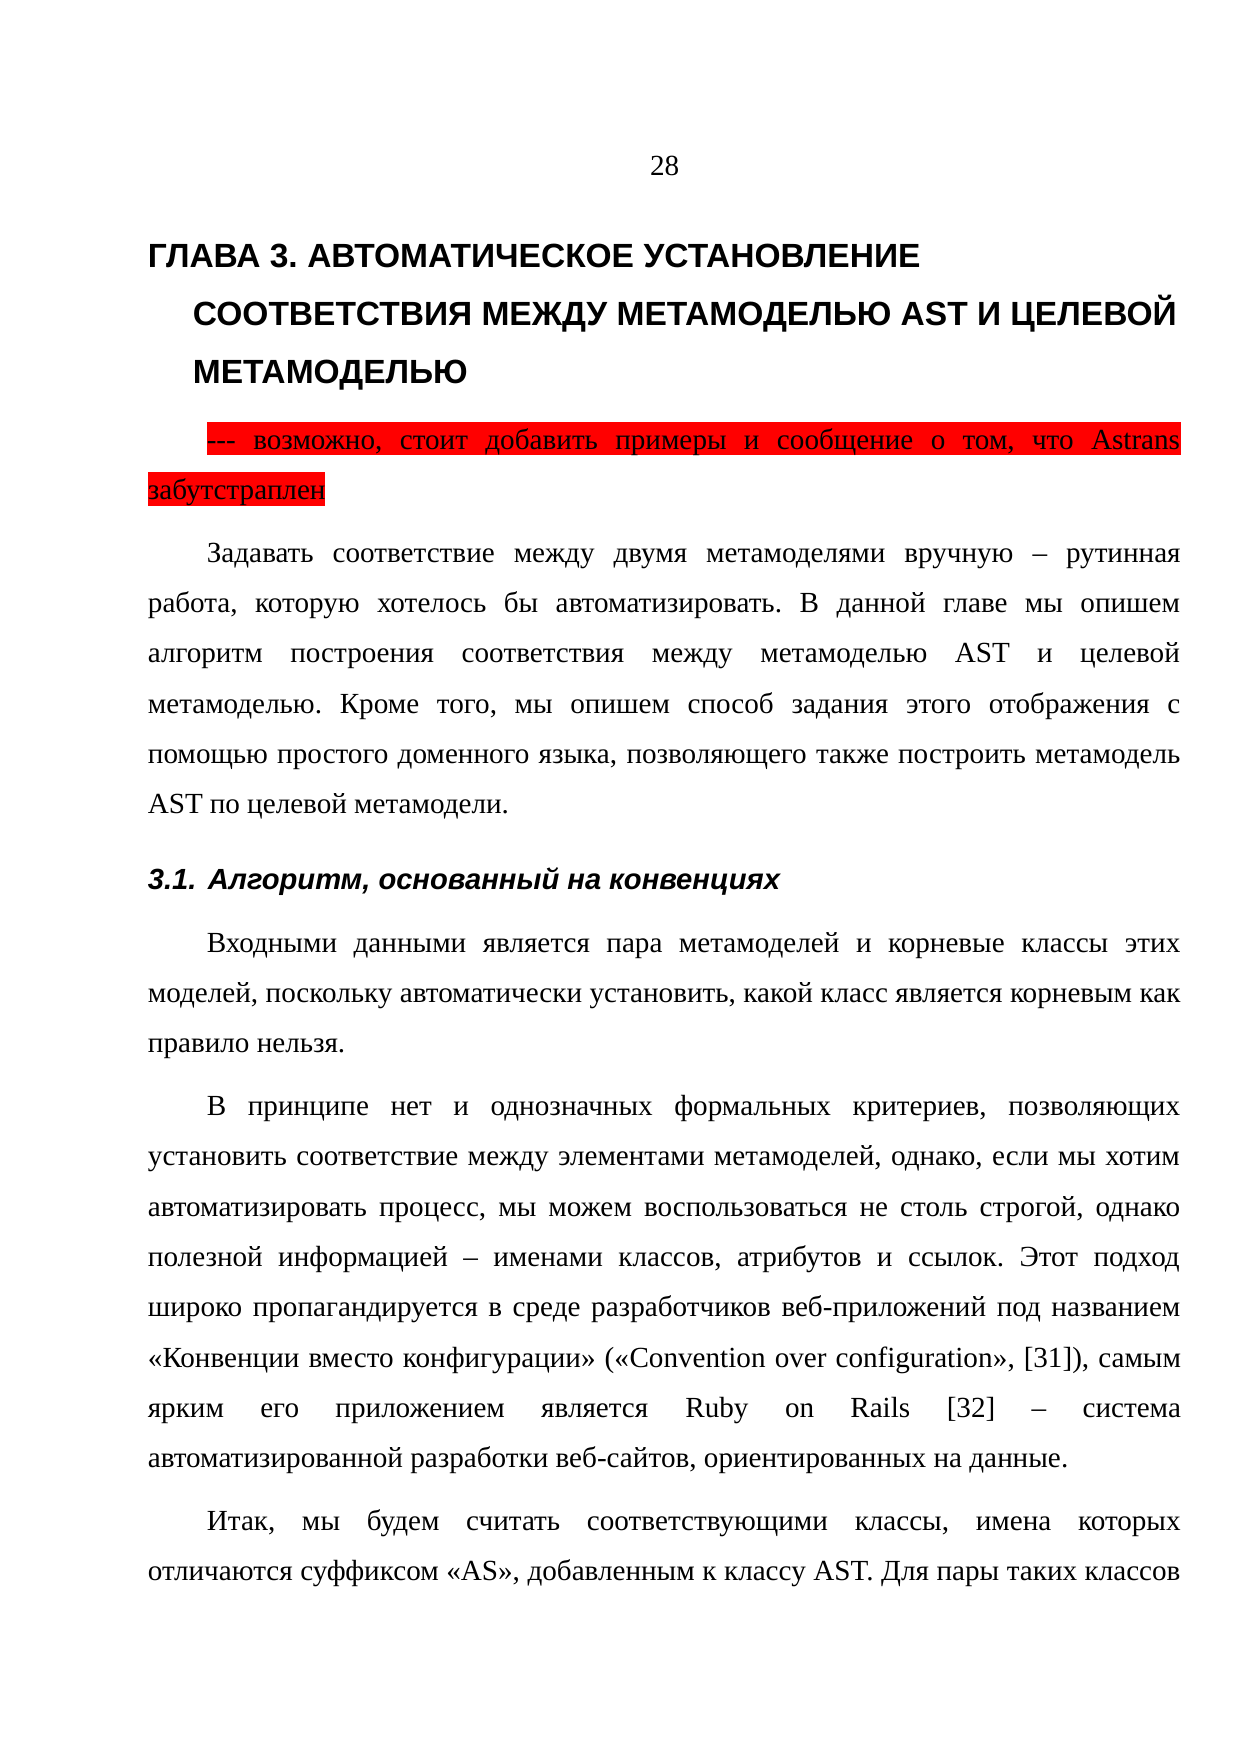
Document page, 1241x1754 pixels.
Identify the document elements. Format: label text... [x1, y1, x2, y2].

text Задавать соответствие между двумя метамоделями вручную – рутинная работа, которую хотелось бы автоматизировать. В данной главе мы опишем алгоритм построения соответствия между метамоделью AST и целевой метамоделью. Кроме того, мы опишем способ задания этого отображения с помощью простого доменного языка, позволяющего также построить метамодель AST по целевой метамодели. [148, 535, 1181, 820]
text Входными данными является пара метамоделей и корневые классы этих моделей, поскольку автоматически установить, какой класс является корневым как правило нельзя. [148, 925, 1181, 1059]
subtitle Алгоритм, основанный на конвенциях [148, 862, 1181, 895]
text В принципе нет и однозначных формальных критериев, позволяющих установить соответствие между элементами метамоделей, однако, если мы хотим автоматизировать процесс, мы можем воспользоваться не столь строгой, однако полезной информацией – именами классов, атрибутов и ссылок. Этот подход широко пропагандируется в среде разработчиков веб-приложений под названием «Конвенции вместо конфигурации» («Convention over configuration», [31]), самым ярким его приложением является Ruby on Rails [32] – система автоматизированной разработки веб-сайтов, ориентированных на данные. [148, 1088, 1181, 1474]
text --- возможно, стоит добавить примеры и сообщение о том, что Astrans забутстраплен [148, 422, 1181, 506]
subtitle Автоматическое установление соответствия между метамоделью AST и целевой метамоделью [148, 236, 1181, 390]
text Итак, мы будем считать соответствующими классы, имена которых отличаются суффиксом «AS», добавленным к классу AST. Для пары таких классов [148, 1503, 1181, 1587]
